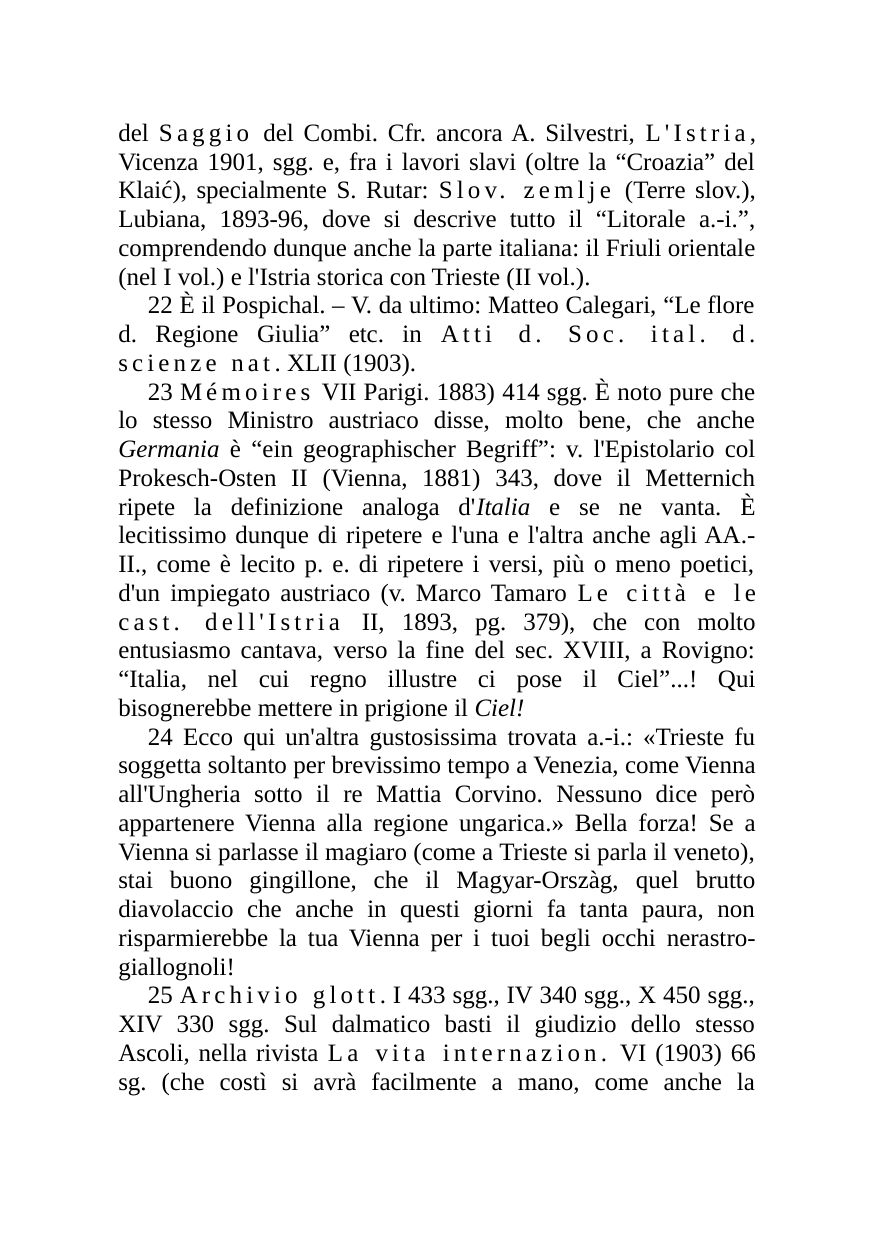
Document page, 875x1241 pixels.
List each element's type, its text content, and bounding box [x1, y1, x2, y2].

text Archivio glott. I 433 sgg., IV 340 sgg., X 450 sgg., XIV 330 sgg. Sul dalmatico basti il giudizio dello stesso Ascoli, nella rivista La vita internazion. VI (1903) 66 sg. (che costì si avrà facilmente a mano, come anche la [118, 981, 756, 1096]
text È il Pospichal. – V. da ultimo: Matteo Calegari, “Le flore d. Regione Giulia” etc. in Atti d. Soc. ital. d. scienze nat. XLII (1903). [118, 291, 756, 377]
text Mémoires VII Parigi. 1883) 414 sgg. È noto pure che lo stesso Ministro austriaco disse, molto bene, che anche Germania è “ein geographischer Begriff”: v. l'Epistolario col Prokesch-Osten II (Vienna, 1881) 343, dove il Metternich ripete la definizione analoga d'Italia e se ne vanta. È lecitissimo dunque di ripetere e l'una e l'altra anche agli AA.-II., come è lecito p. e. di ripetere i versi, più o meno poetici, d'un impiegato austriaco (v. Marco Tamaro Le città e le cast. dell'Istria II, 1893, pg. 379), che con molto entusiasmo cantava, verso la fine del sec. XVIII, a Rovigno: “Italia, nel cui regno illustre ci pose il Ciel”...! Qui bisognerebbe mettere in prigione il Ciel! [118, 377, 756, 722]
text Ecco qui un'altra gustosissima trovata a.-i.: «Trieste fu soggetta soltanto per brevissimo tempo a Venezia, come Vienna all'Ungheria sotto il re Mattia Corvino. Nessuno dice però appartenere Vienna alla regione ungarica.» Bella forza! Se a Vienna si parlasse il magiaro (come a Trieste si parla il veneto), stai buono gingillone, che il Magyar-Orszàg, quel brutto diavolaccio che anche in questi giorni fa tanta paura, non risparmierebbe la tua Vienna per i tuoi begli occhi nerastro-giallognoli! [118, 722, 756, 981]
text del Saggio del Combi. Cfr. ancora A. Silvestri, L'Istria, Vicenza 1901, sgg. e, fra i lavori slavi (oltre la “Croazia” del Klaić), specialmente S. Rutar: Slov. zemlje (Terre slov.), Lubiana, 1893-96, dove si descrive tutto il “Litorale a.-i.”, comprendendo dunque anche la parte italiana: il Friuli orientale (nel I vol.) e l'Istria storica con Trieste (II vol.). [118, 118, 756, 291]
